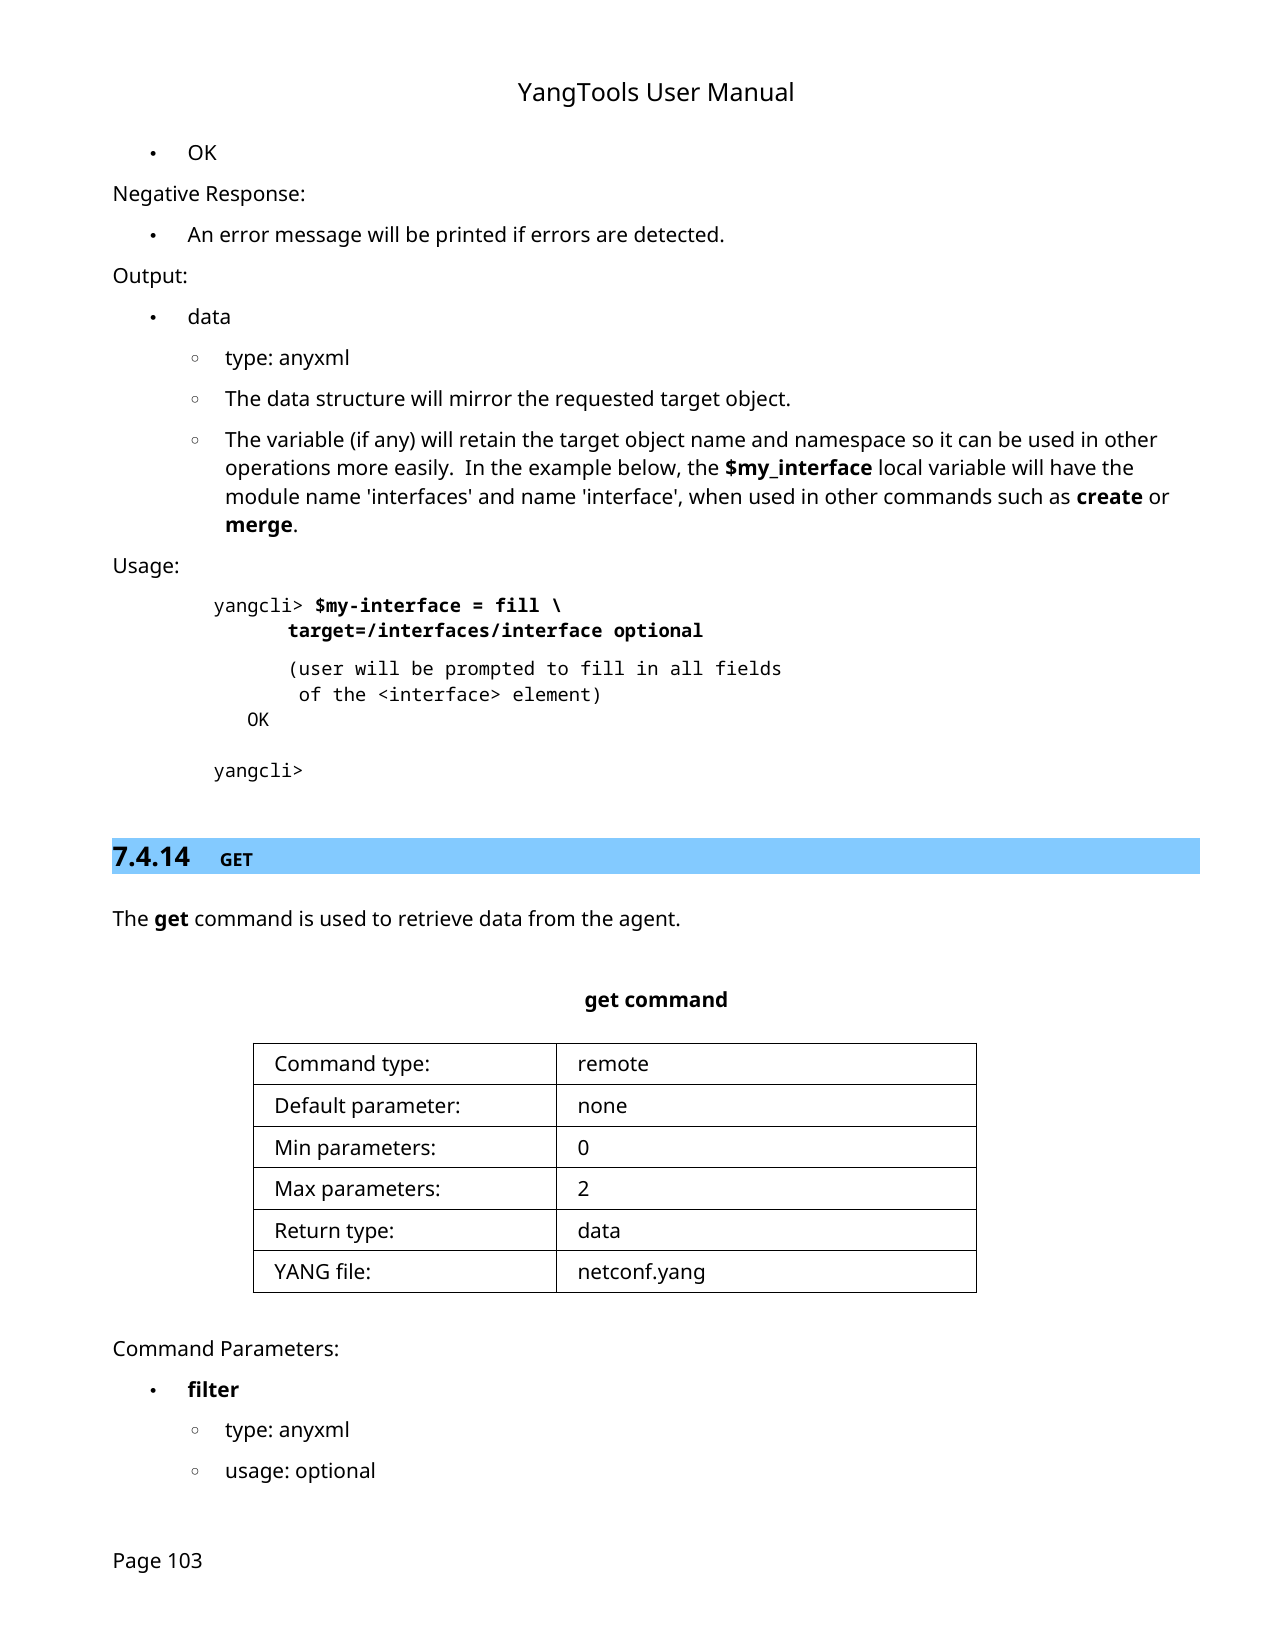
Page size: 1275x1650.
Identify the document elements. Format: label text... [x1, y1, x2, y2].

text Usage: [112, 551, 1200, 580]
table_cell Default parameter: [254, 1085, 556, 1126]
text (user will be prompted to fill in all fields of the <interface> element) OK yangcli> [139, 655, 1200, 808]
table_cell none [557, 1085, 976, 1126]
list The data structure will mirror the requested target object. [187, 384, 1200, 413]
list data [150, 302, 1200, 331]
table_cell Min parameters: [254, 1127, 556, 1167]
list The variable (if any) will retain the target object name and namespace so it can be used in other operations more easily. In the example below, the $my_interface local variable will have the module name 'interfaces' and name 'interface', when used in other commands such as create or merge. [187, 425, 1200, 539]
list usage: optional [187, 1457, 1200, 1485]
list type: anyxml [187, 343, 1200, 372]
table_header remote [557, 1044, 976, 1084]
text yangcli> $my-interface = fill \ target=/interfaces/interface optional [139, 592, 1200, 643]
table_cell 2 [557, 1168, 976, 1209]
text Negative Response: [112, 179, 1200, 208]
list type: anyxml [187, 1416, 1200, 1444]
text The get command is used to retrieve data from the agent. [112, 904, 1200, 932]
list OK [150, 138, 1200, 167]
table_cell 0 [557, 1127, 976, 1167]
table_cell netconf.yang [557, 1251, 976, 1292]
text Output: [112, 261, 1200, 290]
text Command Parameters: [112, 1334, 1200, 1362]
table_cell data [557, 1210, 976, 1250]
subtitle get command [127, 986, 1185, 1014]
table_cell YANG file: [254, 1251, 556, 1292]
table_cell Max parameters: [254, 1168, 556, 1209]
table_cell Return type: [254, 1210, 556, 1250]
list filter [150, 1375, 1200, 1403]
list An error message will be printed if errors are detected. [150, 220, 1200, 249]
table_header Command type: [254, 1044, 556, 1084]
subtitle get [112, 838, 1200, 874]
